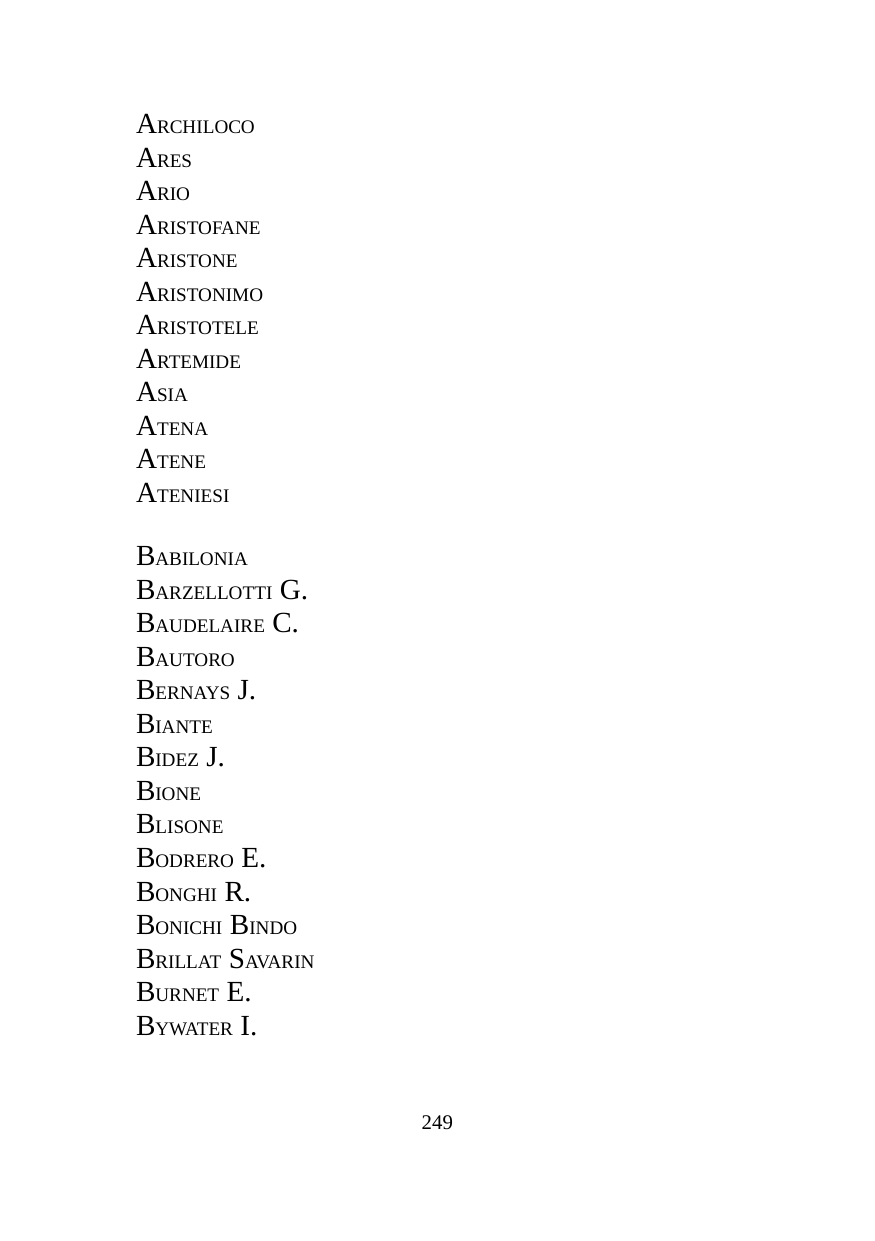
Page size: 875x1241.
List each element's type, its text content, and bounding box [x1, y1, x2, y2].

text Bonghi R. [106, 874, 768, 907]
text Ares [106, 140, 768, 173]
text Atene [106, 442, 768, 475]
text Bernays J. [106, 672, 768, 706]
text Bidez J. [106, 739, 768, 773]
text Brillat Savarin [106, 941, 768, 974]
text Ario [106, 173, 768, 207]
text Bodrero E. [106, 840, 768, 874]
text Burnet E. [106, 974, 768, 1008]
text Baudelaire C. [106, 605, 768, 639]
text Bywater I. [106, 1008, 768, 1041]
text Babilonia [106, 538, 768, 572]
text Asia [106, 374, 768, 408]
text Ateniesi [106, 475, 768, 509]
text Artemide [106, 341, 768, 374]
text Aristone [106, 240, 768, 274]
text Atena [106, 408, 768, 442]
text Aristotele [106, 307, 768, 341]
text Aristonimo [106, 274, 768, 307]
text Bione [106, 773, 768, 807]
text Biante [106, 706, 768, 739]
text Bonichi Bindo [106, 907, 768, 941]
text Aristofane [106, 207, 768, 240]
text Blisone [106, 807, 768, 840]
text Barzellotti G. [106, 572, 768, 605]
text Archiloco [106, 106, 768, 140]
text Bautoro [106, 639, 768, 672]
